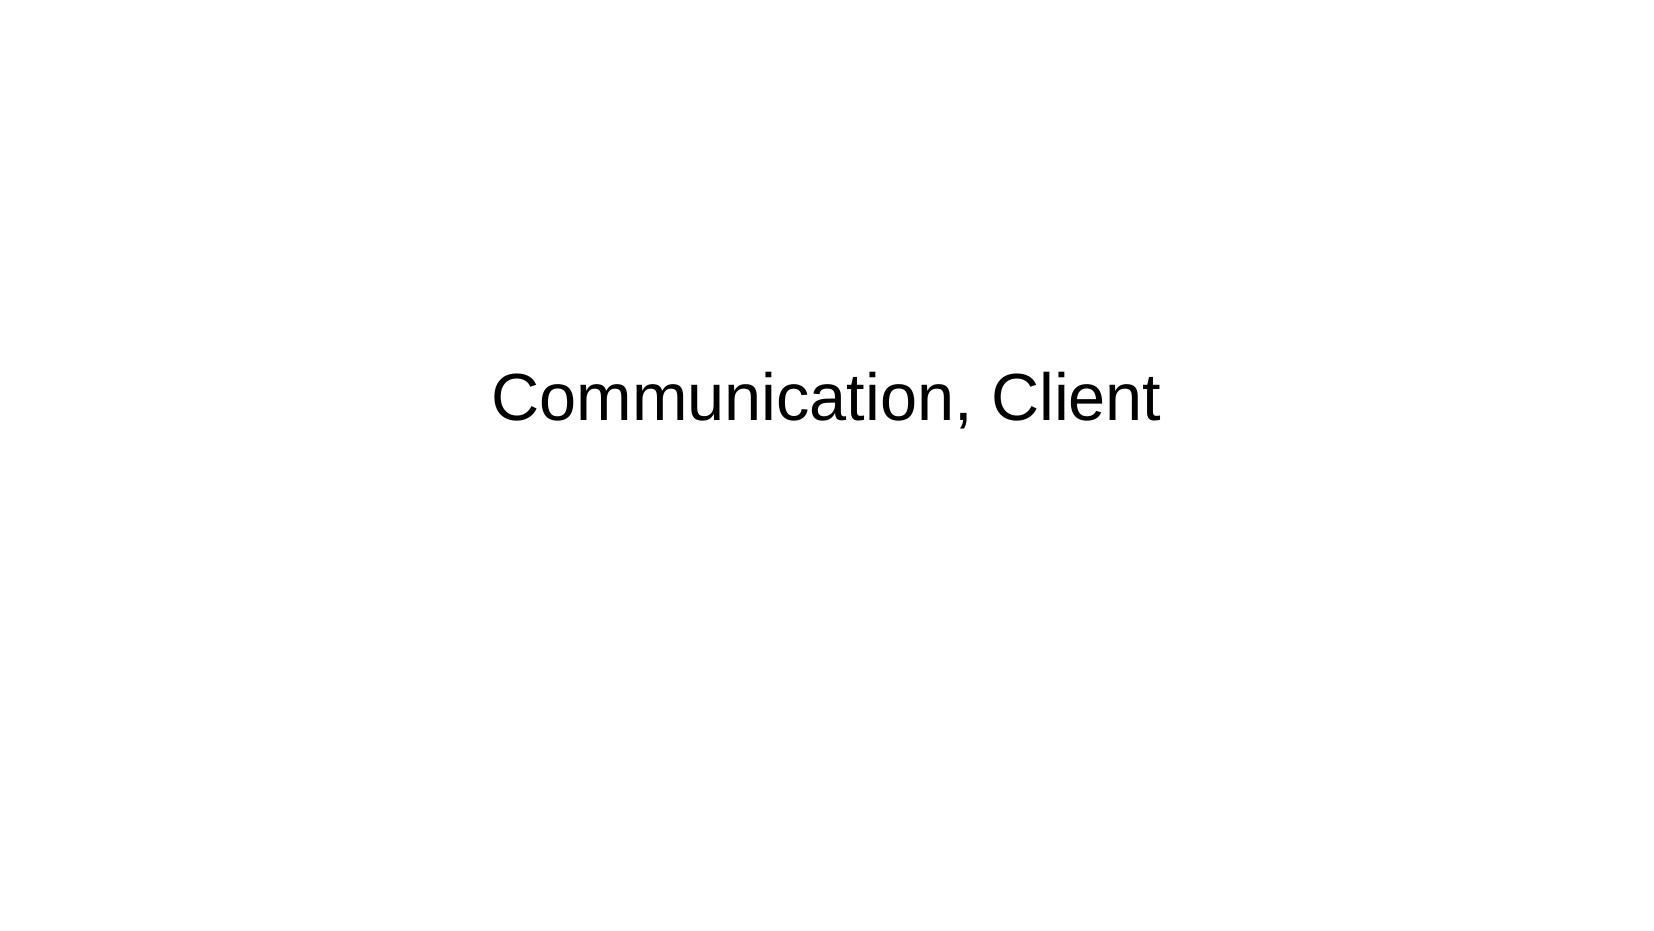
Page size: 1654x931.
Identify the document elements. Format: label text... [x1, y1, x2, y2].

subtitle Communication, Client [82, 37, 1571, 757]
